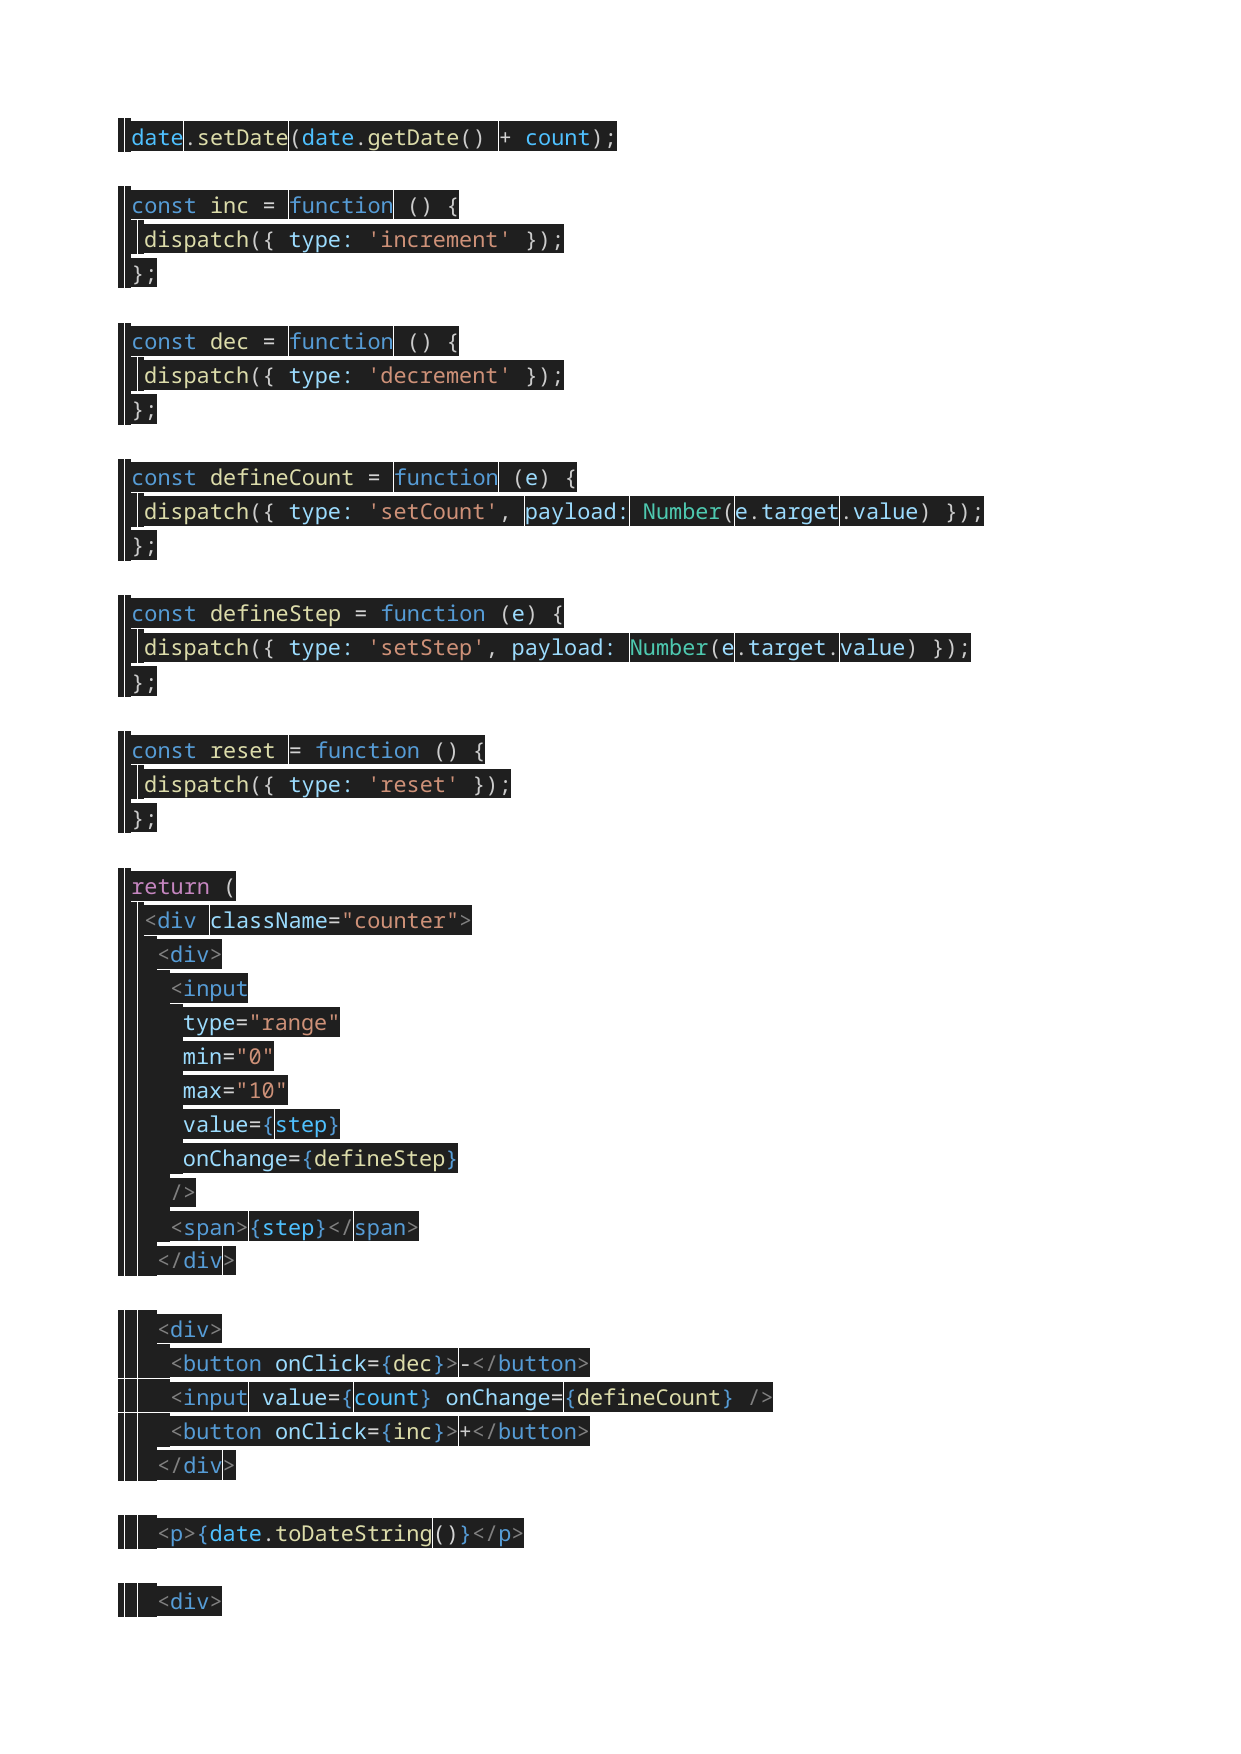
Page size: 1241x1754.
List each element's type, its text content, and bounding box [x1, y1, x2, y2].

text }; [118, 663, 1122, 697]
text value={step} [118, 1106, 1122, 1140]
text const inc = function () { [118, 186, 1122, 220]
text <div> [118, 936, 1122, 970]
text <div> [118, 1583, 1122, 1617]
text <button onClick={dec}>-</button> [118, 1344, 1122, 1378]
text max="10" [118, 1072, 1122, 1106]
text }; [118, 254, 1122, 288]
text </div> [118, 1447, 1122, 1481]
text <div className="counter"> [118, 902, 1122, 936]
text dispatch({ type: 'setCount', payload: Number(e.target.value) }); [118, 493, 1122, 527]
text }; [118, 391, 1122, 425]
text <div> [118, 1310, 1122, 1344]
text return ( [118, 867, 1122, 902]
text dispatch({ type: 'setStep', payload: Number(e.target.value) }); [118, 629, 1122, 663]
text <input value={count} onChange={defineCount} /> [118, 1378, 1122, 1412]
text </div> [118, 1242, 1122, 1276]
text }; [118, 799, 1122, 833]
text const defineStep = function (e) { [118, 595, 1122, 629]
text dispatch({ type: 'increment' }); [118, 220, 1122, 254]
text const defineCount = function (e) { [118, 459, 1122, 493]
text const dec = function () { [118, 322, 1122, 357]
text const reset = function () { [118, 731, 1122, 765]
text <button onClick={inc}>+</button> [118, 1412, 1122, 1447]
text <p>{date.toDateString()}</p> [118, 1515, 1122, 1549]
text min="0" [118, 1038, 1122, 1072]
text onChange={defineStep} [118, 1140, 1122, 1174]
text <span>{step}</span> [118, 1208, 1122, 1242]
text date.setDate(date.getDate() + count); [118, 118, 1122, 152]
text /> [118, 1174, 1122, 1208]
text <input [118, 970, 1122, 1004]
text dispatch({ type: 'reset' }); [118, 765, 1122, 799]
text }; [118, 527, 1122, 561]
text type="range" [118, 1004, 1122, 1038]
text dispatch({ type: 'decrement' }); [118, 357, 1122, 391]
